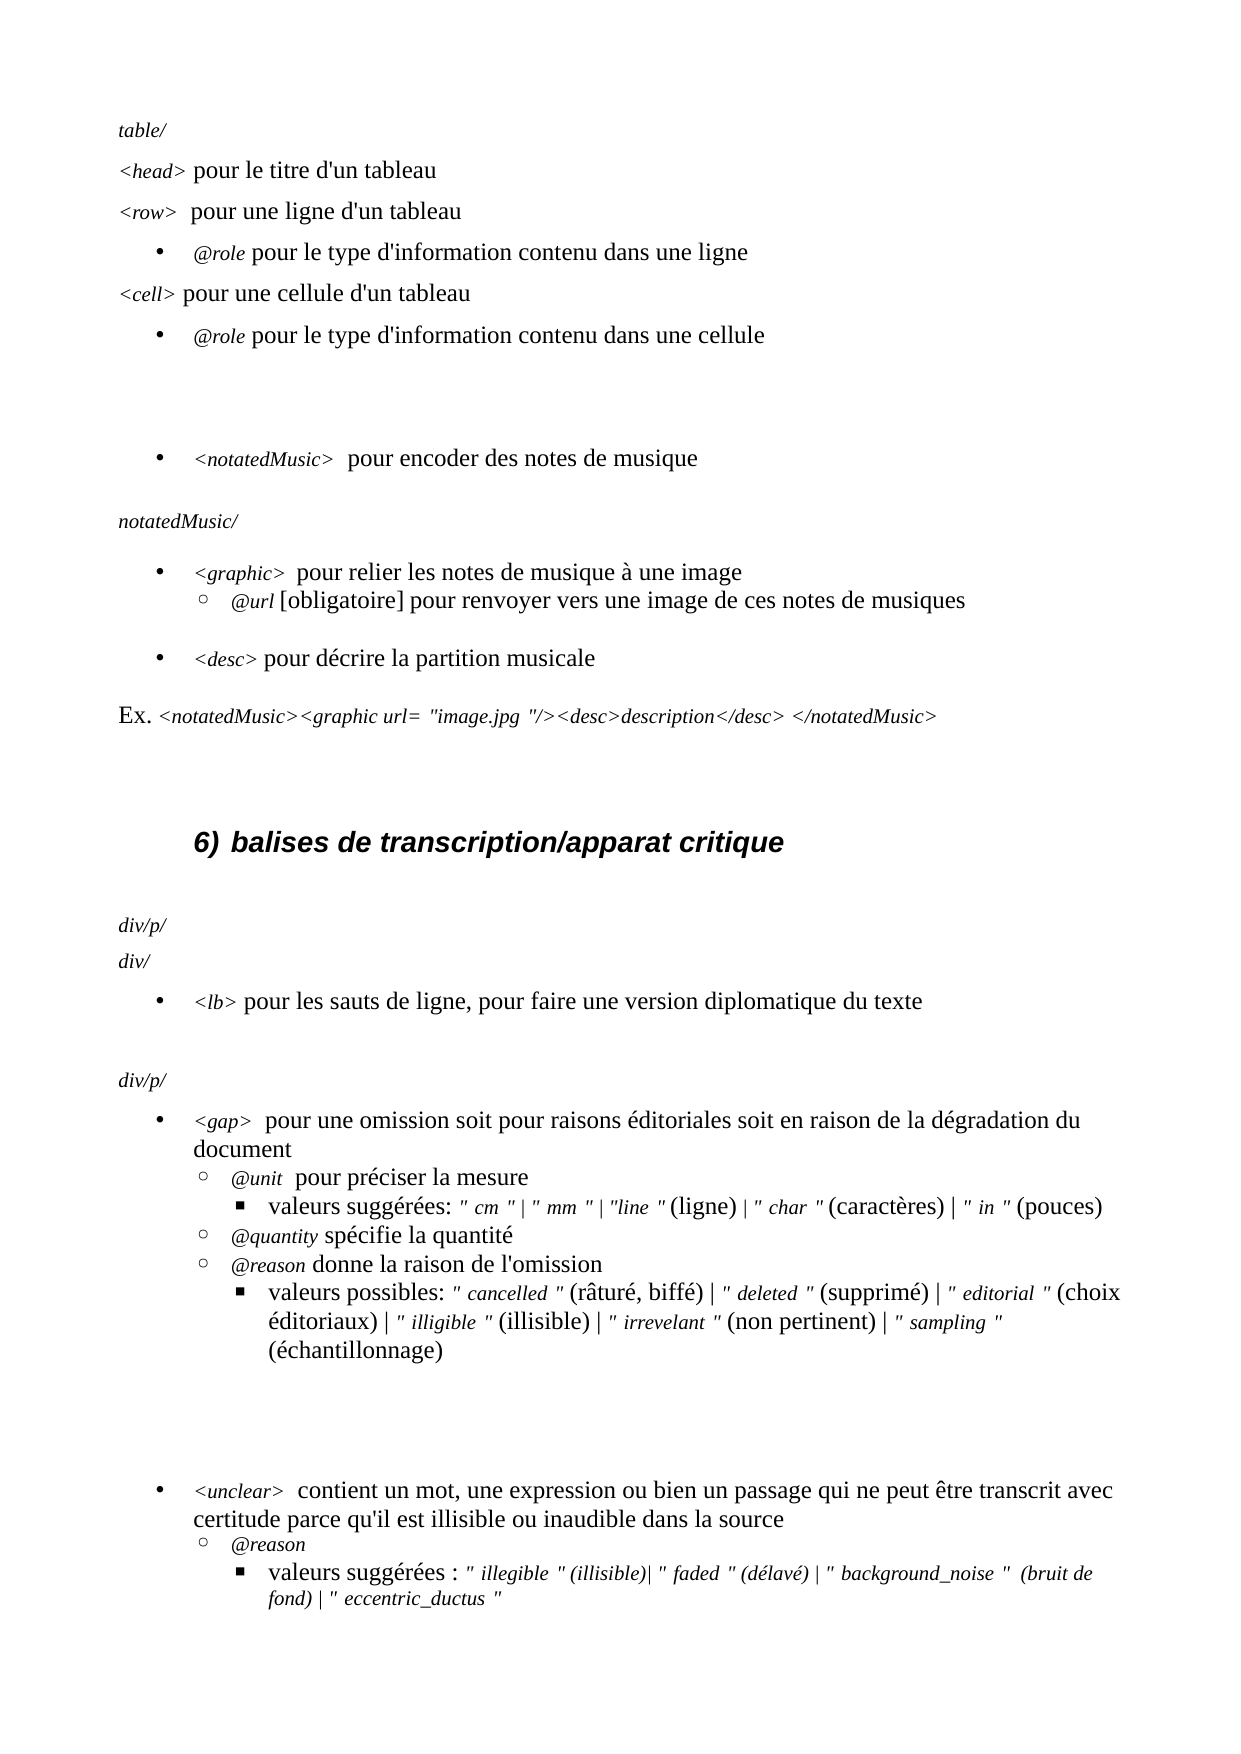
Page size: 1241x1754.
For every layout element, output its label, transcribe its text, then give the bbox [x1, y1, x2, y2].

text <head> pour le titre d'un tableau [118, 155, 1122, 183]
list <desc> pour décrire la partition musicale [156, 643, 1122, 672]
list valeurs possibles: " cancelled " (râturé, biffé) | " deleted " (supprimé) | " editorial " (choix éditoriaux) | " illigible " (illisible) | " irrevelant " (non pertinent) | " sampling " (échantillonnage) [231, 1277, 1122, 1364]
list @quantity spécifie la quantité [193, 1220, 1122, 1249]
list @role pour le type d'information contenu dans une ligne [156, 237, 1122, 266]
list @url [obligatoire] pour renvoyer vers une image de ces notes de musiques [193, 586, 1122, 614]
text Ex. <notatedMusic><graphic url= "image.jpg "/><desc>description</desc> </notatedMusic> [118, 701, 1122, 729]
list <gap> pour une omission soit pour raisons éditoriales soit en raison de la dégradation du document [156, 1105, 1122, 1162]
list @role pour le type d'information contenu dans une cellule [156, 320, 1122, 348]
text <row> pour une ligne d'un tableau [118, 196, 1122, 225]
text div/p/ [118, 1068, 1122, 1092]
list <notatedMusic> pour encoder des notes de musique [156, 443, 1122, 472]
subtitle balises de transcription/apparat critique [193, 825, 1122, 859]
text <cell> pour une cellule d'un tableau [118, 278, 1122, 307]
text notatedMusic/ [118, 509, 1122, 533]
list <graphic> pour relier les notes de musique à une image [156, 557, 1122, 586]
list <unclear> contient un mot, une expression ou bien un passage qui ne peut être transcrit avec certitude parce qu'il est illisible ou inaudible dans la source [156, 1475, 1122, 1532]
list @unit pour préciser la mesure [193, 1162, 1122, 1191]
list valeurs suggérées: " cm " | " mm " | "line " (ligne) | " char " (caractères) | " in " (pouces) [231, 1191, 1122, 1220]
text div/ [118, 949, 1122, 973]
list @reason [193, 1532, 1122, 1557]
list <lb> pour les sauts de ligne, pour faire une version diplomatique du texte [156, 986, 1122, 1014]
text table/ [118, 118, 1122, 142]
list valeurs suggérées : " illegible " (illisible)| " faded " (délavé) | " background_noise " (bruit de fond) | " eccentric_ductus " [231, 1557, 1122, 1610]
text div/p/ [118, 913, 1122, 937]
list @reason donne la raison de l'omission [193, 1249, 1122, 1277]
